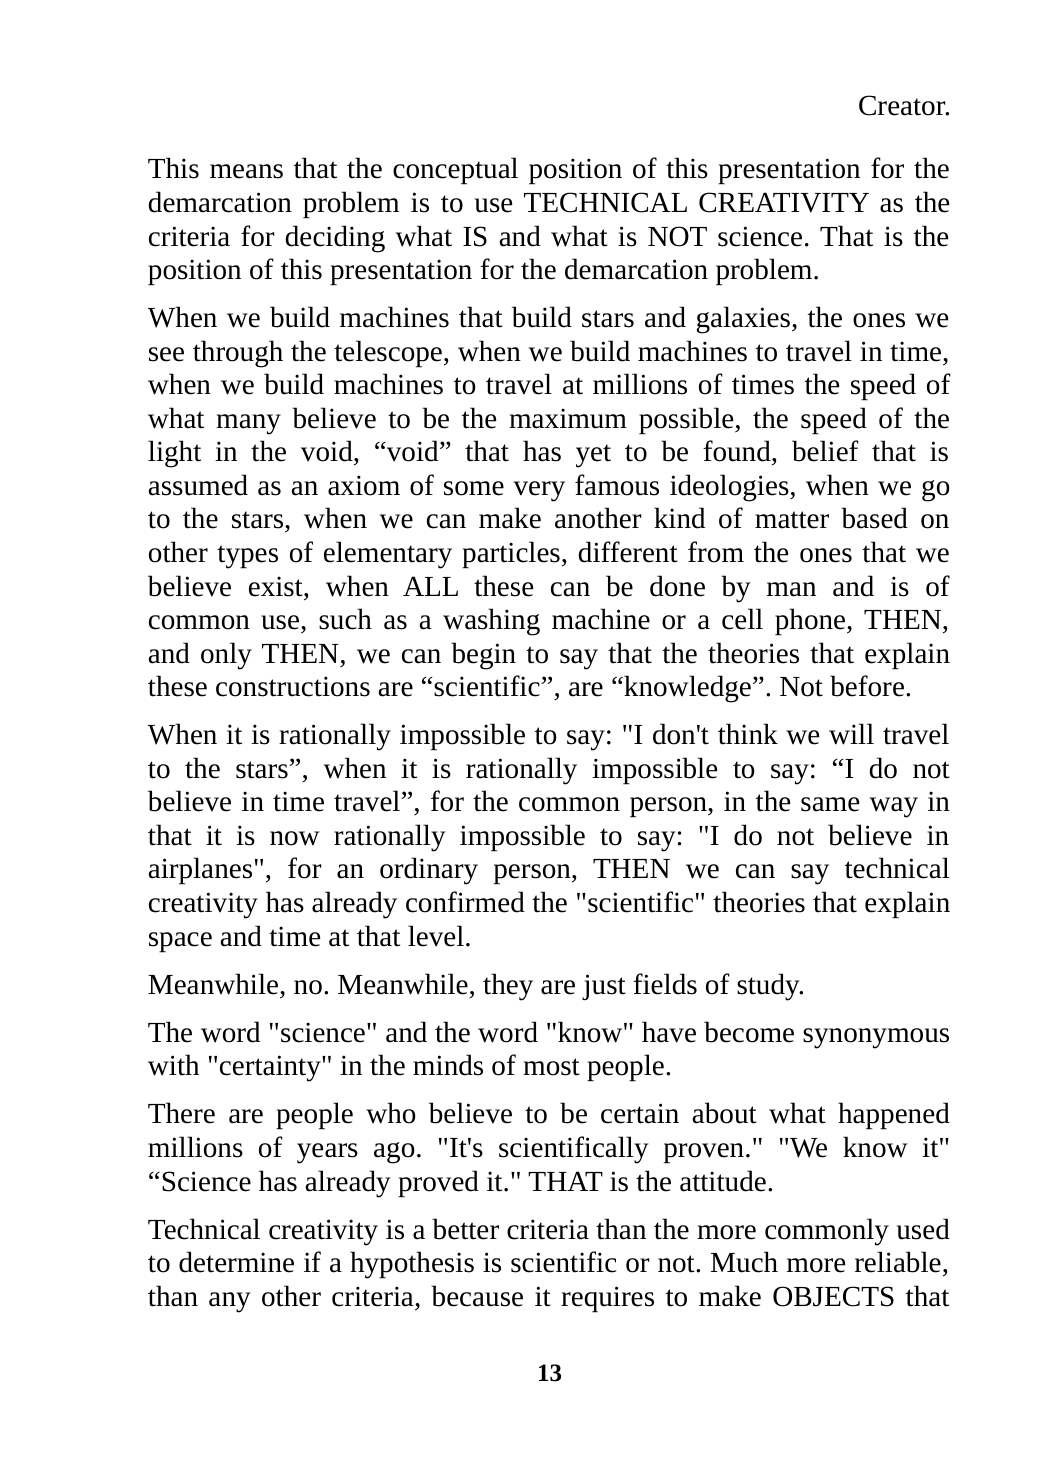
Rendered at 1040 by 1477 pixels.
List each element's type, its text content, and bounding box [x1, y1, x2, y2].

text When we build machines that build stars and galaxies, the ones we see through the telescope, when we build machines to travel in time, when we build machines to travel at millions of times the speed of what many believe to be the maximum possible, the speed of the light in the void, “void” that has yet to be found, belief that is assumed as an axiom of some very famous ideologies, when we go to the stars, when we can make another kind of matter based on other types of elementary particles, different from the ones that we believe exist, when ALL these can be done by man and is of common use, such as a washing machine or a cell phone, THEN, and only THEN, we can begin to say that the theories that explain these constructions are “scientific”, are “knowledge”. Not before. [148, 300, 951, 703]
text There are people who believe to be certain about what happened millions of years ago. "It's scientifically proven." "We know it" “Science has already proved it." THAT is the attitude. [148, 1097, 951, 1197]
text This means that the conceptual position of this presentation for the demarcation problem is to use TECHNICAL CREATIVITY as the criteria for deciding what IS and what is NOT science. That is the position of this presentation for the demarcation problem. [148, 152, 951, 286]
text The word "science" and the word "know" have become synonymous with "certainty" in the minds of most people. [148, 1015, 951, 1082]
text Technical creativity is a better criteria than the more commonly used to determine if a hypothesis is scientific or not. Much more reliable, than any other criteria, because it requires to make OBJECTS that [148, 1212, 951, 1312]
text Meanwhile, no. Meanwhile, they are just fields of study. [148, 967, 951, 1000]
text When it is rationally impossible to say: "I don't think we will travel to the stars”, when it is rationally impossible to say: “I do not believe in time travel”, for the common person, in the same way in that it is now rationally impossible to say: "I do not believe in airplanes", for an ordinary person, THEN we can say technical creativity has already confirmed the "scientific" theories that explain space and time at that level. [148, 717, 951, 952]
